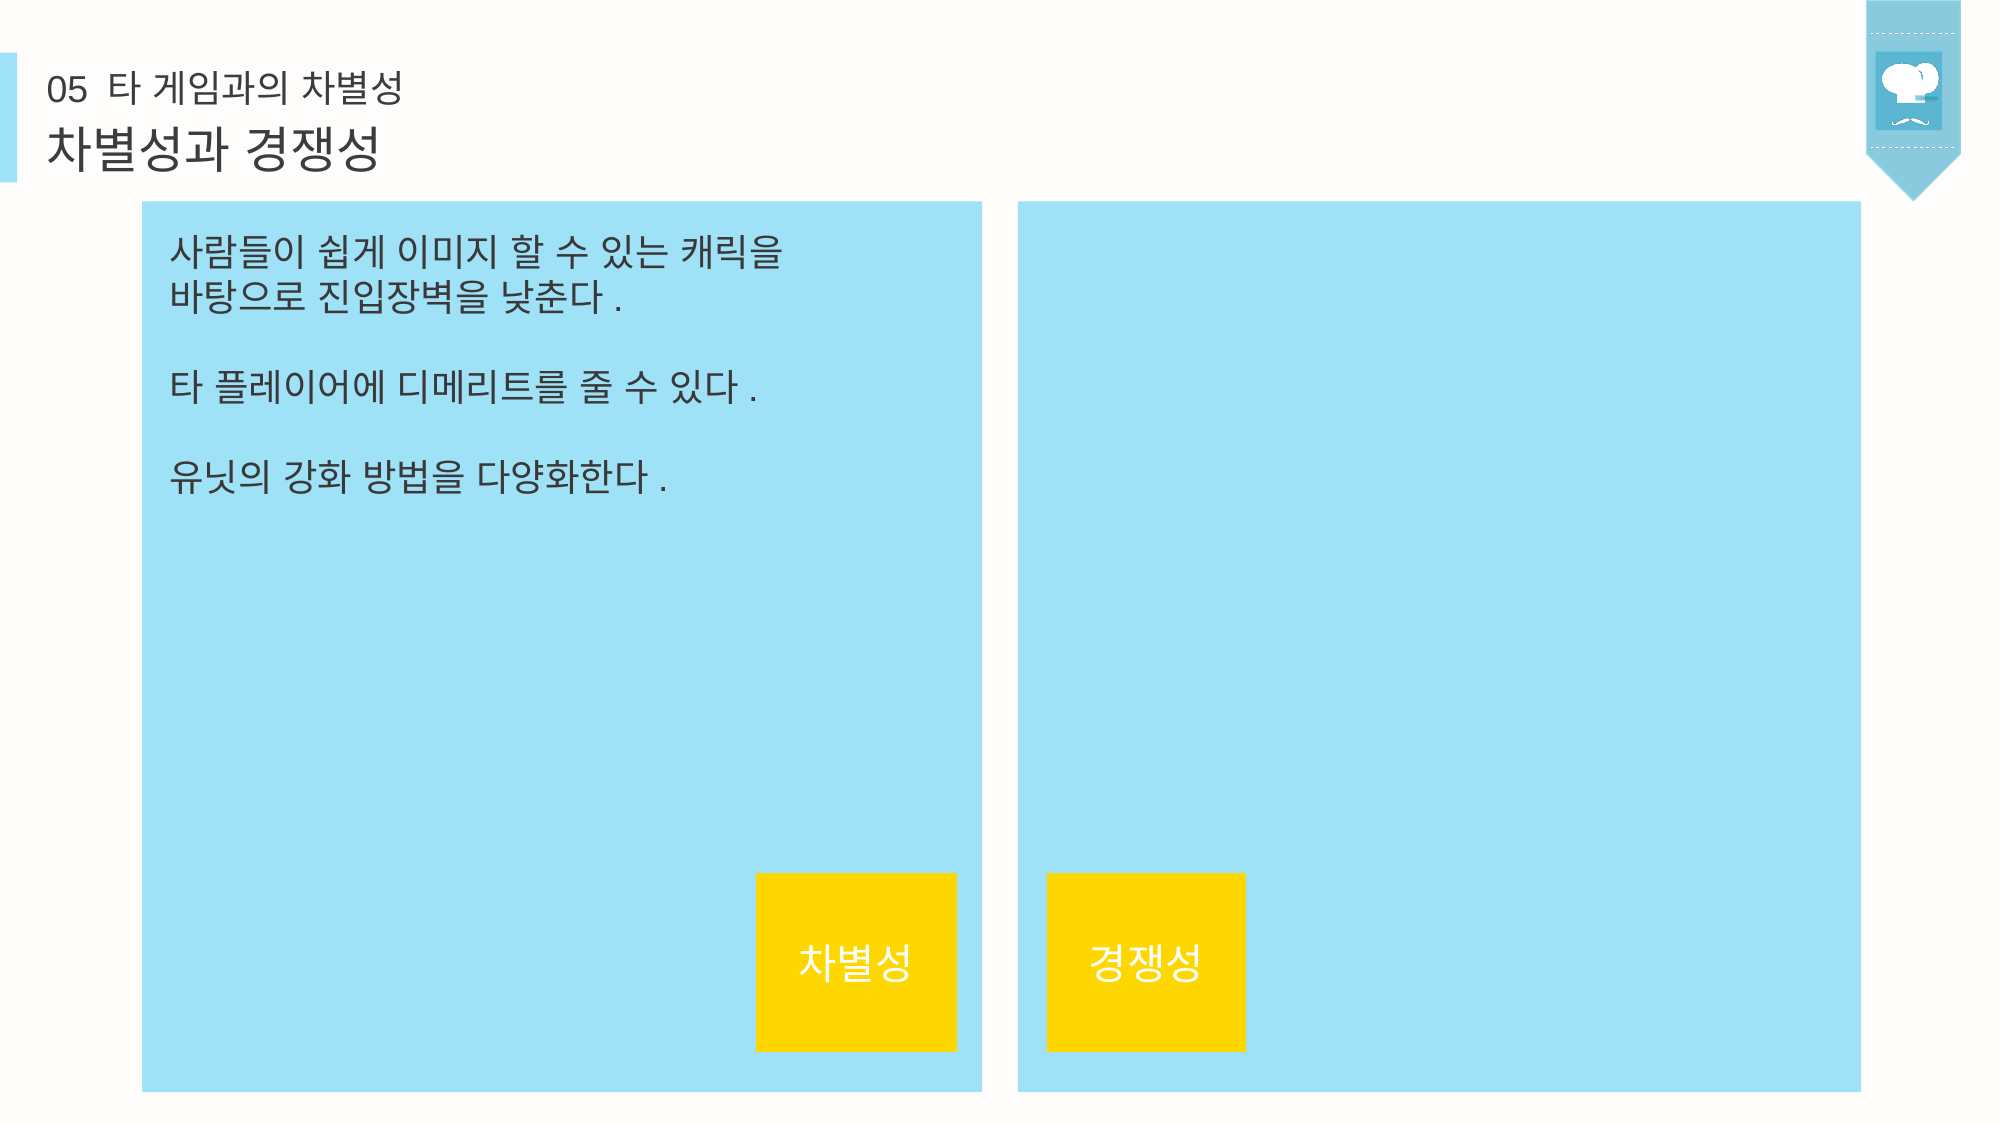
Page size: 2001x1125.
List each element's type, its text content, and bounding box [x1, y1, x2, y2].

text_box 05 타 게임과의 차별성 [31, 56, 439, 118]
text_box 사람들이 쉽게 이미지 할 수 있는 캐릭을 바탕으로 진입장벽을 낮춘다. 타 플레이어에 디메리트를 줄 수 있다. 유닛의 강화 방법을 다양화한다. [154, 221, 972, 515]
text_box [1018, 201, 1869, 1092]
text_box 차별성과 경쟁성 [31, 110, 430, 187]
text_box [142, 201, 982, 1092]
picture [1874, 50, 1943, 131]
text_box 차별성 [756, 873, 957, 1052]
text_box [0, 53, 17, 182]
text_box [1865, 0, 1961, 202]
text_box 경쟁성 [1047, 873, 1246, 1052]
